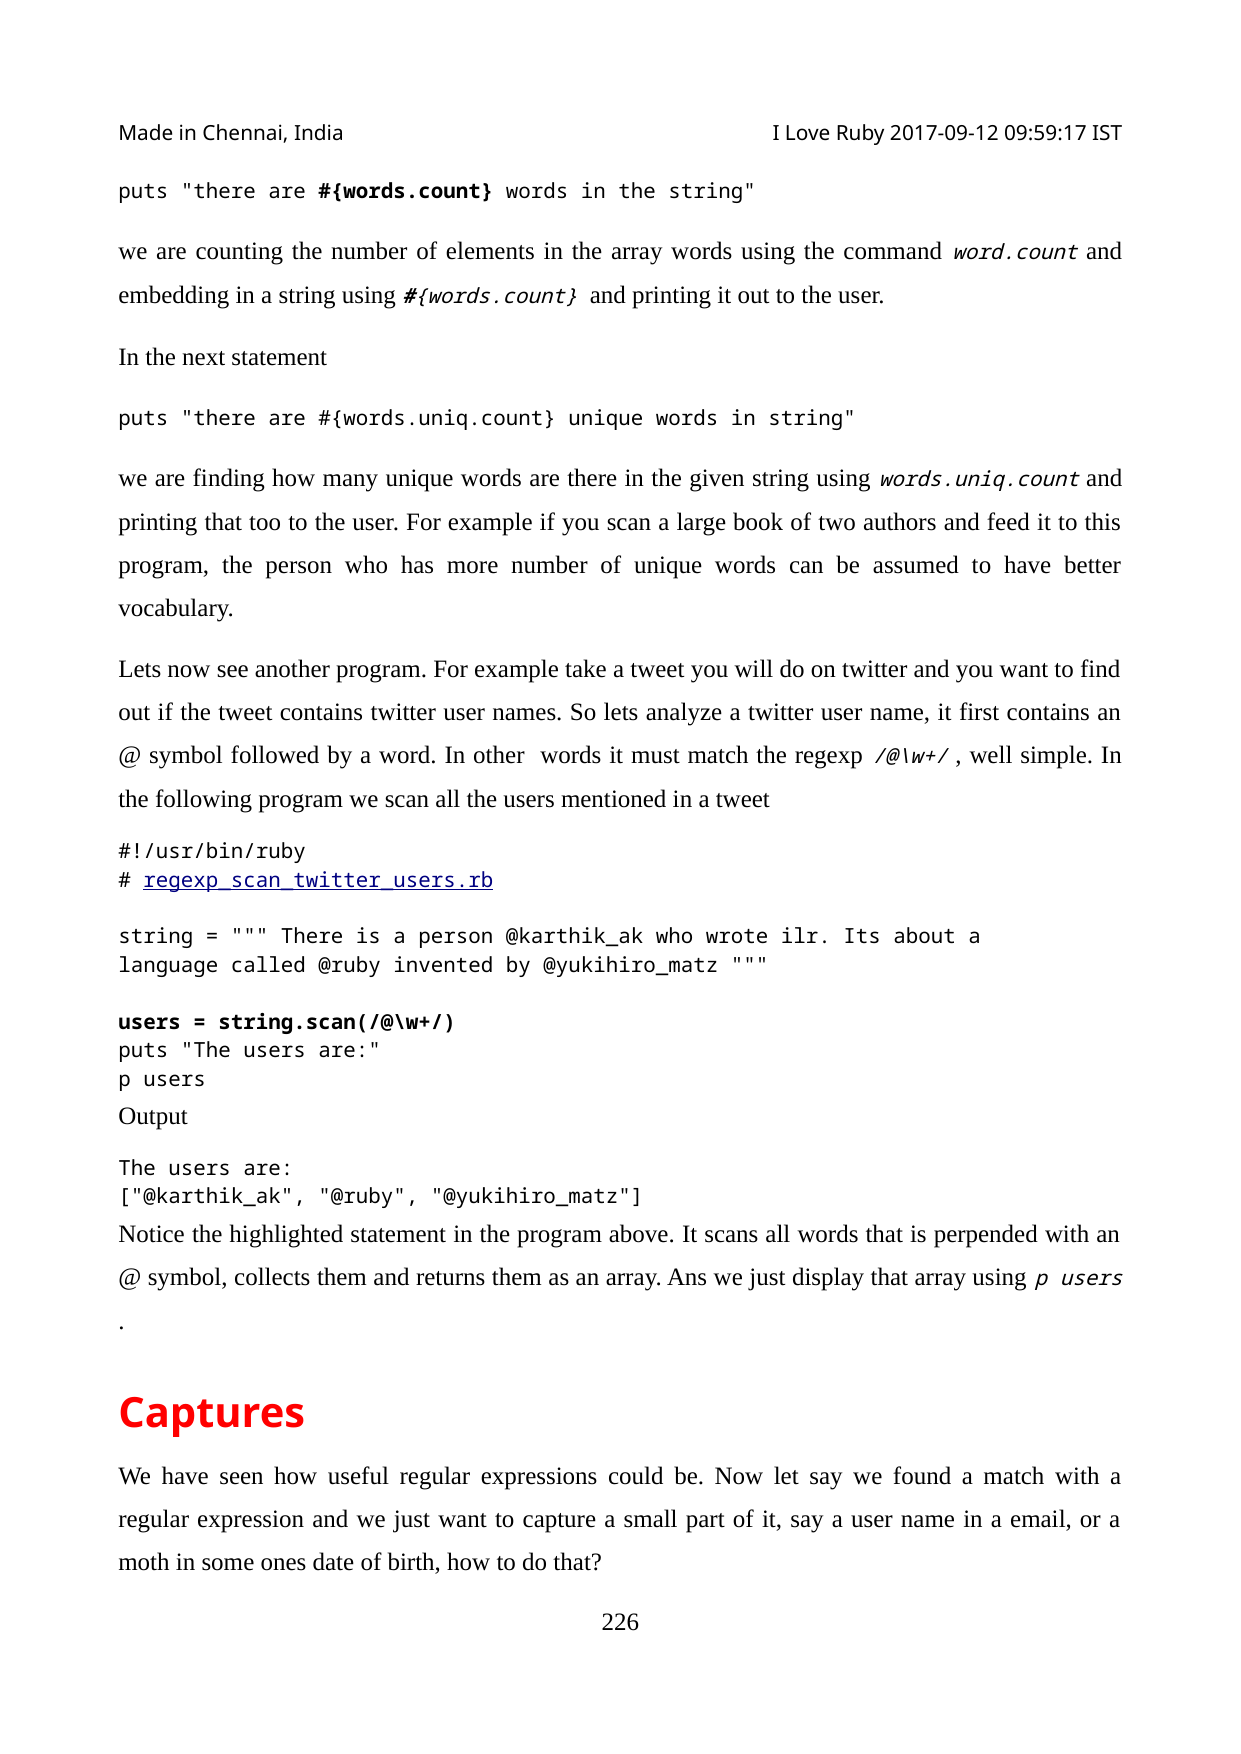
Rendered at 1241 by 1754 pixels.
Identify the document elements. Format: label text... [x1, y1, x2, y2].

text #!/usr/bin/ruby [118, 836, 1122, 865]
text string = """ There is a person @karthik_ak who wrote ilr. Its about a [118, 922, 1122, 950]
text language called @ruby invented by @yukihiro_matz """ [118, 950, 1122, 978]
text # regexp_scan_twitter_users.rb [118, 865, 1122, 893]
text We have seen how useful regular expressions could be. Now let say we found a match with a regular expression and we just want to capture a small part of it, say a user name in a email, or a moth in some ones date of birth, how to do that? [118, 1461, 1122, 1576]
text we are counting the number of elements in the array words using the command word.count and embedding in a string using #{words.count} and printing it out to the user. [118, 236, 1122, 310]
text The users are: [118, 1153, 1122, 1181]
text puts "there are #{words.count} words in the string" [118, 176, 1122, 204]
text Output [118, 1101, 1122, 1130]
text puts "The users are:" [118, 1035, 1122, 1064]
text Lets now see another program. For example take a tweet you will do on twitter and you want to find out if the tweet contains twitter user names. So lets analyze a twitter user name, it first contains an @ symbol followed by a word. In other words it must match the regexp /@\w+/ , well simple. In the following program we scan all the users mentioned in a tweet [118, 654, 1122, 813]
text p users [118, 1064, 1122, 1092]
text ["@karthik_ak", "@ruby", "@yukihiro_matz"] [118, 1181, 1122, 1210]
text Notice the highlighted statement in the program above. It scans all words that is perpended with an @ symbol, collects them and returns them as an array. Ans we just display that array using p users . [118, 1219, 1122, 1334]
text In the next statement [118, 342, 1122, 371]
text we are finding how many unique words are there in the given string using words.uniq.count and printing that too to the user. For example if you scan a large book of two authors and feed it to this program, the person who has more number of unique words can be assumed to have better vocabulary. [118, 463, 1122, 622]
subtitle Captures [118, 1383, 1122, 1439]
text puts "there are #{words.uniq.count} unique words in string" [118, 403, 1122, 431]
text users = string.scan(/@\w+/) [118, 1007, 1122, 1035]
